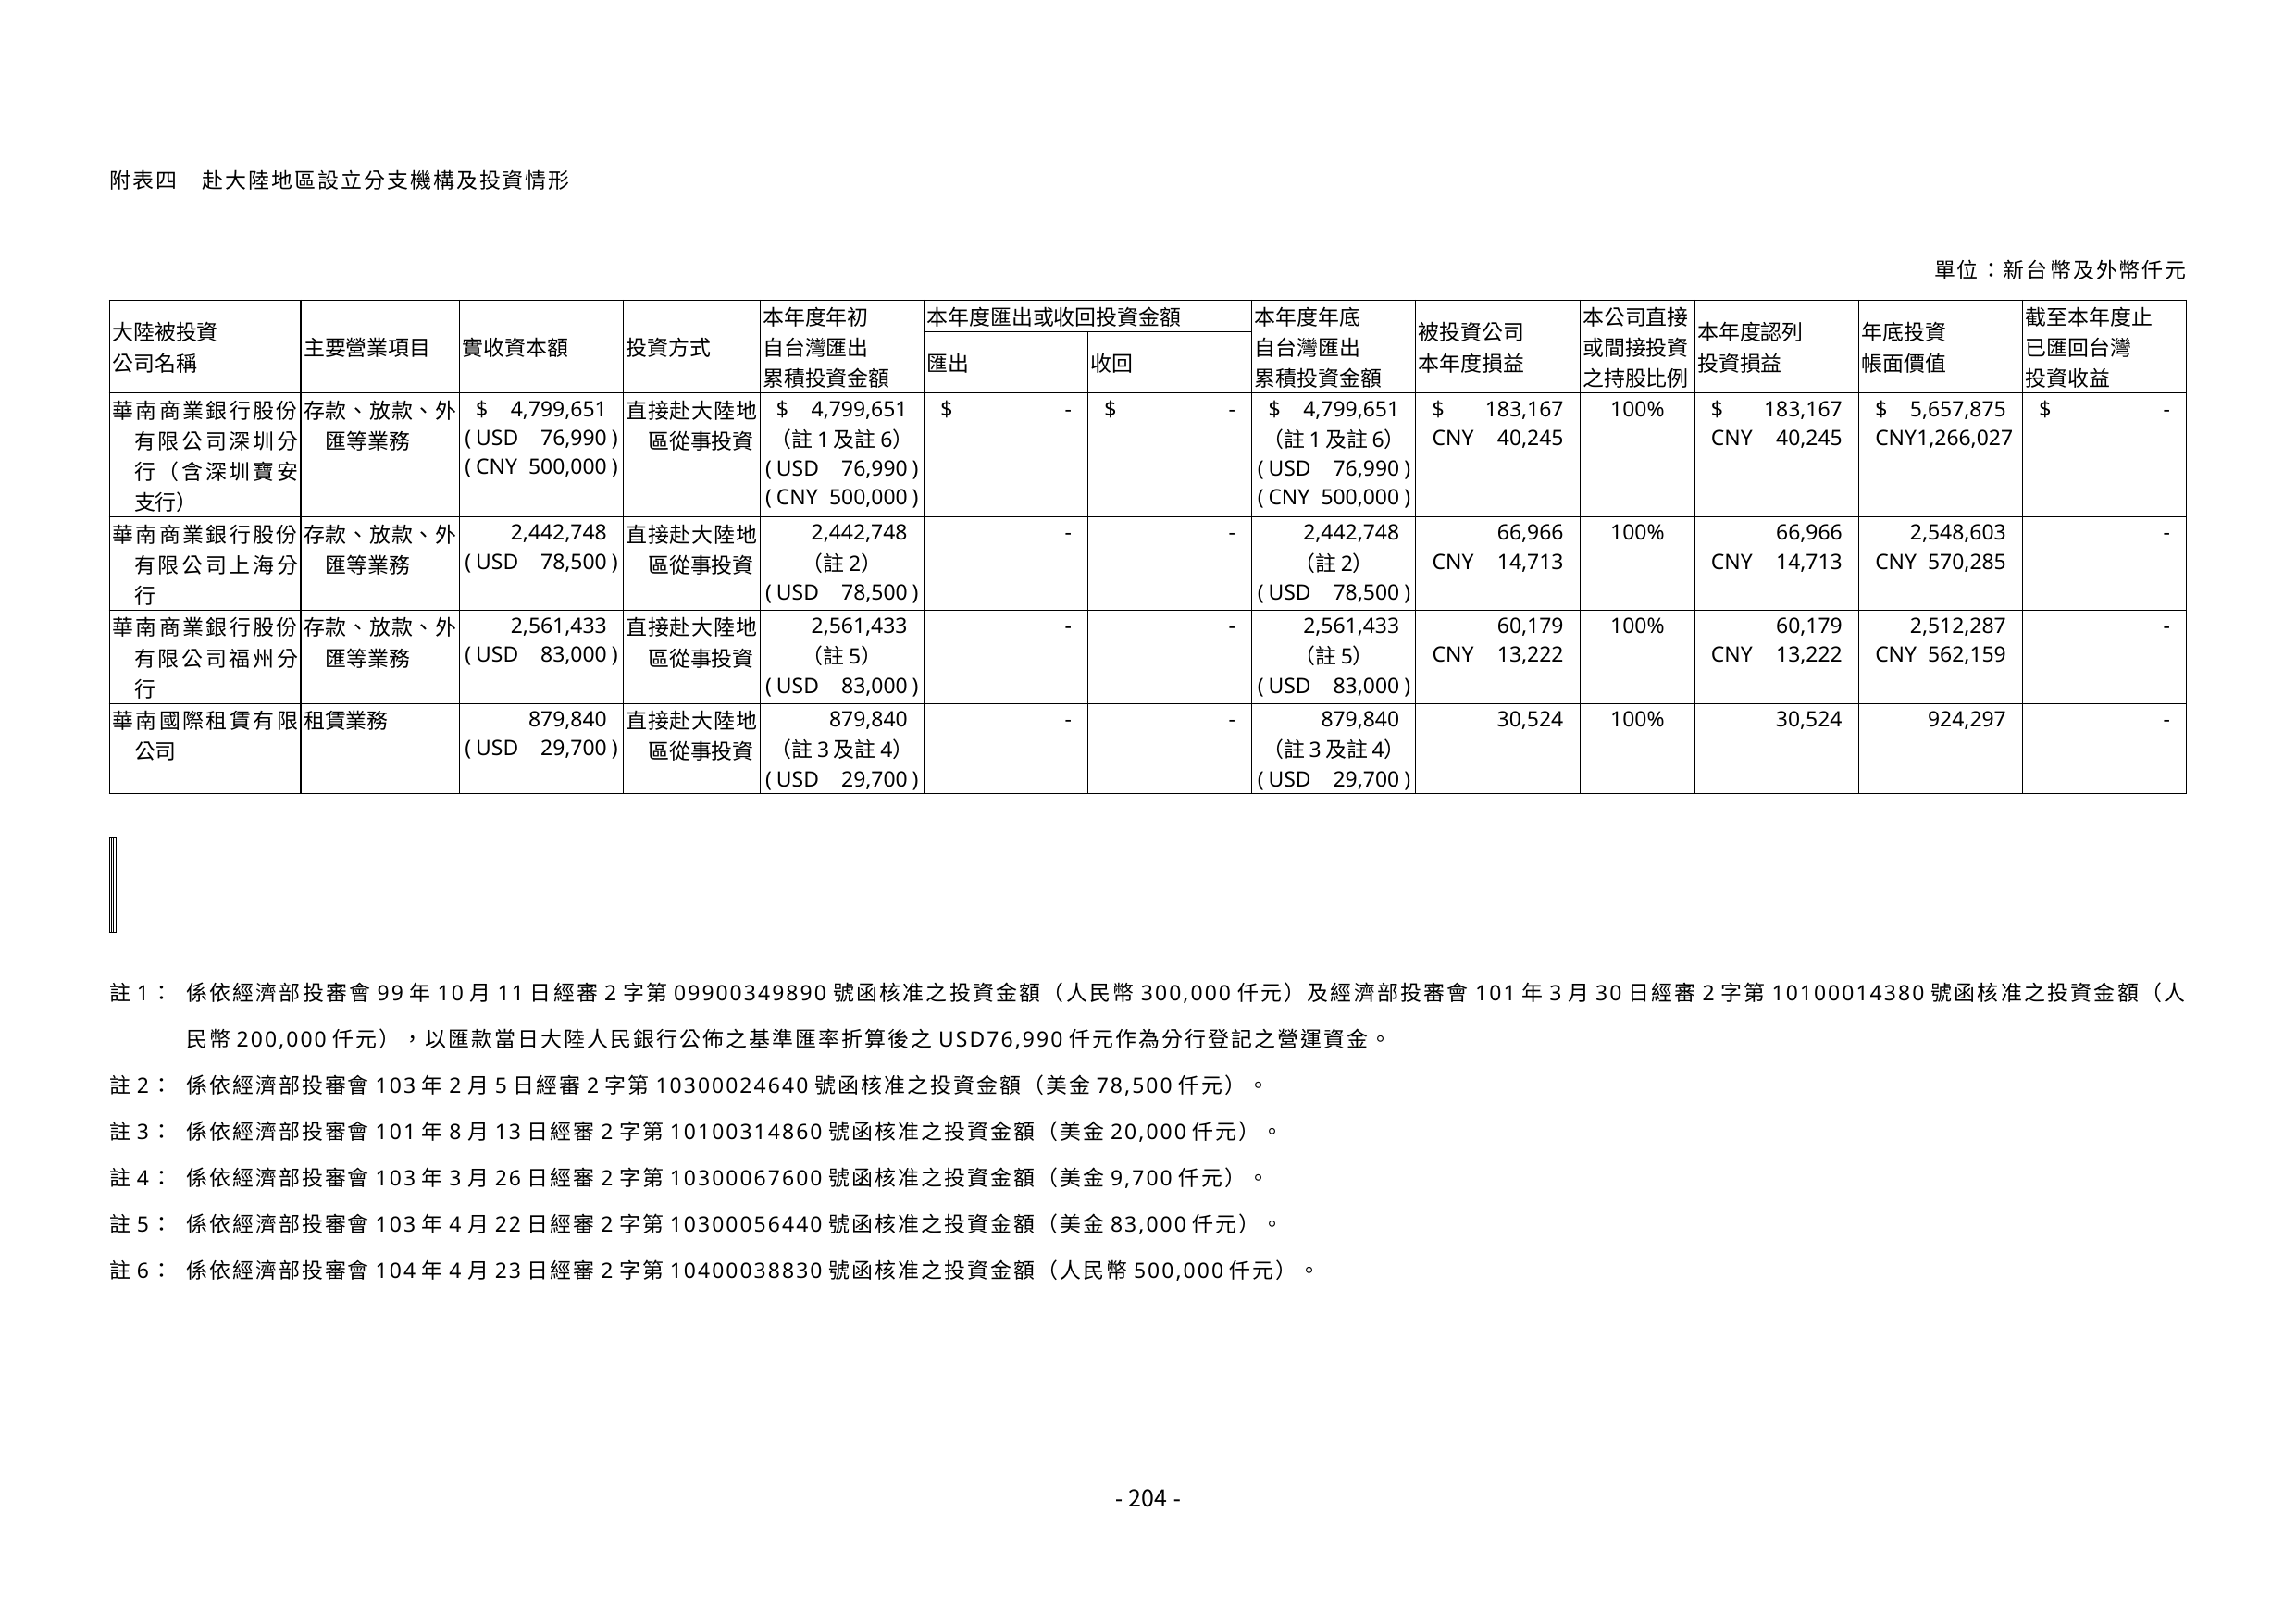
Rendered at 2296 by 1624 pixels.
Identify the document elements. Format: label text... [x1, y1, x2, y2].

table_header 實收資本額 [460, 301, 623, 392]
table_header 大陸被投資 公司名稱 [110, 301, 300, 392]
table_cell $ 4,799,651 ( USD 76,990 ) ( CNY 500,000 ) [460, 393, 623, 516]
table_cell 30,524 [1416, 704, 1580, 793]
table_cell $ 4,799,651 （註1及註6） ( USD 76,990 ) ( CNY 500,000 ) [1252, 393, 1415, 516]
table_cell 2,561,433 （註5） ( USD 83,000 ) [761, 611, 924, 703]
table_header 截至本年度止 已匯回台灣 投資收益 [2023, 301, 2186, 392]
table_cell 100% [1581, 704, 1694, 793]
table_header 主要營業項目 [302, 301, 459, 392]
table_cell $ 183,167 CNY 40,245 [1416, 393, 1580, 516]
table_cell 直接赴大陸地區從事投資 [624, 393, 760, 516]
text 註2： 係依經濟部投審會103年2月5日經審2字第10300024640號函核准之投資金額（美金78,500仟元）。 [109, 1068, 2186, 1099]
table_cell 華南商業銀行股份有限公司上海分行 [110, 517, 300, 610]
table_cell 60,179 CNY 13,222 [1695, 611, 1858, 703]
text 註1： 係依經濟部投審會99年10月11日經審2字第09900349890號函核准之投資金額（人民幣300,000仟元）及經濟部投審會101年3月30日經審2字第10100014380號函核准之投資金額（人民幣200,000仟元），以匯款當日大陸人民銀行公佈之基準匯率折算後之USD76,990仟元作為分行登記之營運資金。 [109, 975, 2186, 1053]
table_cell $ 5,657,875 CNY 1,266,027 [1859, 393, 2022, 516]
text 註3： 係依經濟部投審會101年8月13日經審2字第10100314860號函核准之投資金額（美金20,000仟元）。 [109, 1114, 2186, 1146]
text 單位：新台幣及外幣仟元 [109, 254, 2186, 284]
table_cell 2,442,748 ( USD 78,500 ) [460, 517, 623, 610]
table_cell 60,179 CNY 13,222 [1416, 611, 1580, 703]
table_header 被投資公司 本年度損益 [1416, 301, 1580, 392]
table_cell 華南國際租賃有限公司 [110, 704, 300, 793]
table_cell - [1088, 517, 1251, 610]
table_cell 100% [1581, 393, 1694, 516]
table_cell - [1088, 611, 1251, 703]
table_cell 2,561,433 ( USD 83,000 ) [460, 611, 623, 703]
table_cell 100% [1581, 517, 1694, 610]
table_cell - [2023, 611, 2186, 703]
table_cell - [2023, 517, 2186, 610]
table_header 投資方式 [624, 301, 760, 392]
table_cell 879,840 ( USD 29,700 ) [460, 704, 623, 793]
text 註5： 係依經濟部投審會103年4月22日經審2字第10300056440號函核准之投資金額（美金83,000仟元）。 [109, 1207, 2186, 1238]
table_cell 2,442,748 （註2） ( USD 78,500 ) [1252, 517, 1415, 610]
table_cell 存款、放款、外匯等業務 [302, 611, 459, 703]
table_cell 100% [1581, 611, 1694, 703]
table_cell 華南商業銀行股份有限公司福州分行 [110, 611, 300, 703]
table_cell 2,442,748 （註2） ( USD 78,500 ) [761, 517, 924, 610]
table_cell 收回 [1088, 332, 1251, 392]
table_cell $ 183,167 CNY 40,245 [1695, 393, 1858, 516]
table_cell 直接赴大陸地區從事投資 [624, 517, 760, 610]
table_cell $ - [925, 393, 1087, 516]
table_header 本年度年底 自台灣匯出 累積投資金額 [1252, 301, 1415, 392]
table_header 本年度匯出或收回投資金額 [925, 301, 1251, 331]
text 註6： 係依經濟部投審會104年4月23日經審2字第10400038830號函核准之投資金額（人民幣500,000仟元）。 [109, 1253, 2186, 1284]
table_header 年底投資 帳面價值 [1859, 301, 2022, 392]
table_cell 879,840 （註3及註4） ( USD 29,700 ) [1252, 704, 1415, 793]
table_cell 直接赴大陸地區從事投資 [624, 611, 760, 703]
table_cell 879,840 （註3及註4） ( USD 29,700 ) [761, 704, 924, 793]
text 附表四 赴大陸地區設立分支機構及投資情形 [109, 164, 2186, 194]
table_cell - [2023, 704, 2186, 793]
table_header 本年度年初 自台灣匯出 累積投資金額 [761, 301, 924, 392]
table_cell 匯出 [925, 332, 1087, 392]
table_cell 2,512,287 CNY 562,159 [1859, 611, 2022, 703]
table_cell 直接赴大陸地區從事投資 [624, 704, 760, 793]
table_cell - [925, 517, 1087, 610]
table_cell 2,548,603 CNY 570,285 [1859, 517, 2022, 610]
table_header 本公司直接或間接投資之持股比例 [1581, 301, 1694, 392]
text 註4： 係依經濟部投審會103年3月26日經審2字第10300067600號函核准之投資金額（美金9,700仟元）。 [109, 1160, 2186, 1192]
table_cell 30,524 [1695, 704, 1858, 793]
table_cell 華南商業銀行股份有限公司深圳分行（含深圳寶安支行） [110, 393, 300, 516]
table_cell $ - [1088, 393, 1251, 516]
table_cell 存款、放款、外匯等業務 [302, 517, 459, 610]
table_cell 2,561,433 （註5） ( USD 83,000 ) [1252, 611, 1415, 703]
table_cell $ 4,799,651 （註1及註6） ( USD 76,990 ) ( CNY 500,000 ) [761, 393, 924, 516]
table_header 本年度認列 投資損益 [1695, 301, 1858, 392]
table_cell 924,297 [1859, 704, 2022, 793]
table_cell - [1088, 704, 1251, 793]
table_cell - [925, 611, 1087, 703]
table_cell $ - [2023, 393, 2186, 516]
table_cell - [925, 704, 1087, 793]
table_cell 存款、放款、外匯等業務 [302, 393, 459, 516]
table_cell 66,966 CNY 14,713 [1416, 517, 1580, 610]
table_cell 66,966 CNY 14,713 [1695, 517, 1858, 610]
table_cell 租賃業務 [302, 704, 459, 793]
